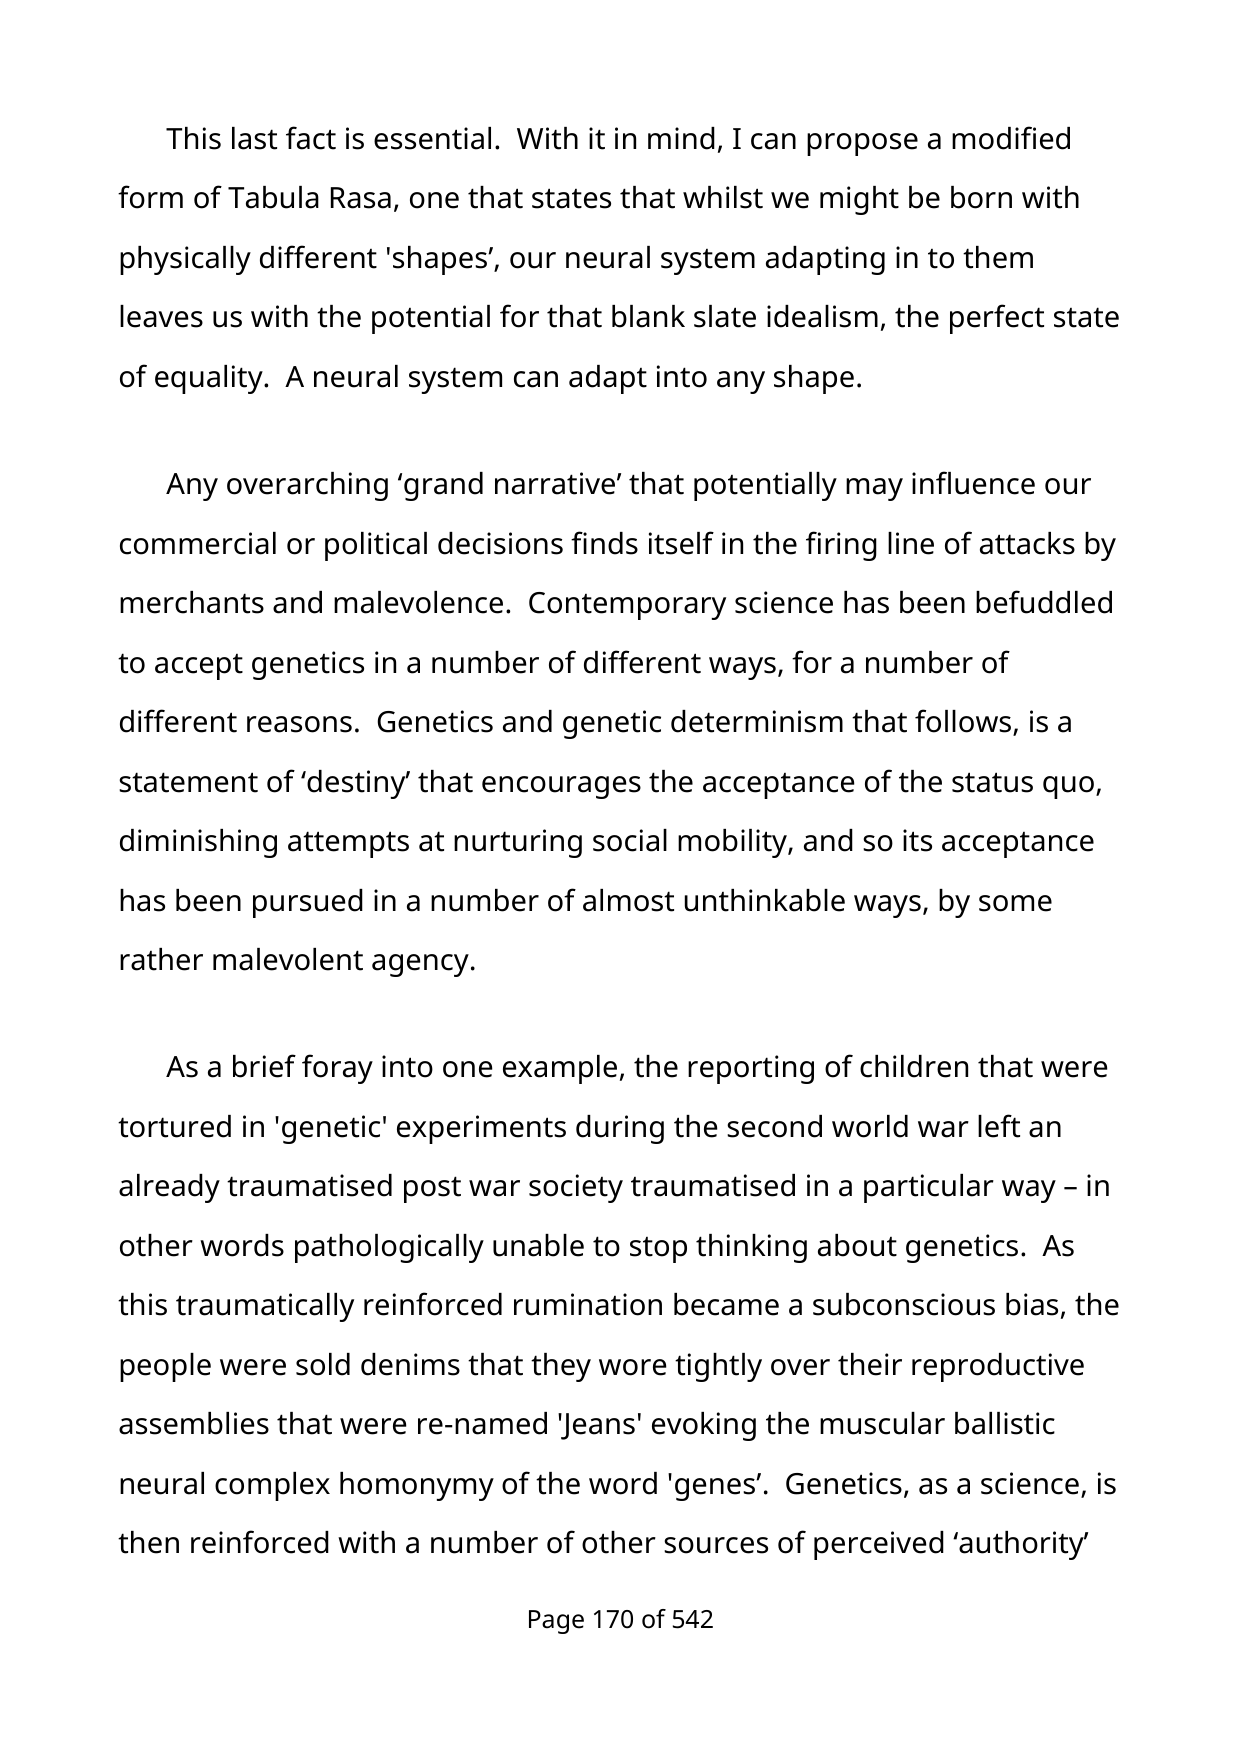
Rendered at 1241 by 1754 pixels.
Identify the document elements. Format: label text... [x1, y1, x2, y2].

text This last fact is essential. With it in mind, I can propose a modified form of Tabula Rasa, one that states that whilst we might be born with physically different 'shapes’, our neural system adapting in to them leaves us with the potential for that blank slate idealism, the perfect state of equality. A neural system can adapt into any shape. [118, 118, 1122, 396]
text Any overarching ‘grand narrative’ that potentially may influence our commercial or political decisions finds itself in the firing line of attacks by merchants and malevolence. Contemporary science has been befuddled to accept genetics in a number of different ways, for a number of different reasons. Genetics and genetic determinism that follows, is a statement of ‘destiny’ that encourages the acceptance of the status quo, diminishing attempts at nurturing social mobility, and so its acceptance has been pursued in a number of almost unthinkable ways, by some rather malevolent agency. [118, 463, 1122, 979]
text As a brief foray into one example, the reporting of children that were tortured in 'genetic' experiments during the second world war left an already traumatised post war society traumatised in a particular way – in other words pathologically unable to stop thinking about genetics. As this traumatically reinforced rumination became a subconscious bias, the people were sold denims that they wore tightly over their reproductive assemblies that were re-named 'Jeans' evoking the muscular ballistic neural complex homonymy of the word 'genes’. Genetics, as a science, is then reinforced with a number of other sources of perceived ‘authority’ [118, 1047, 1122, 1562]
